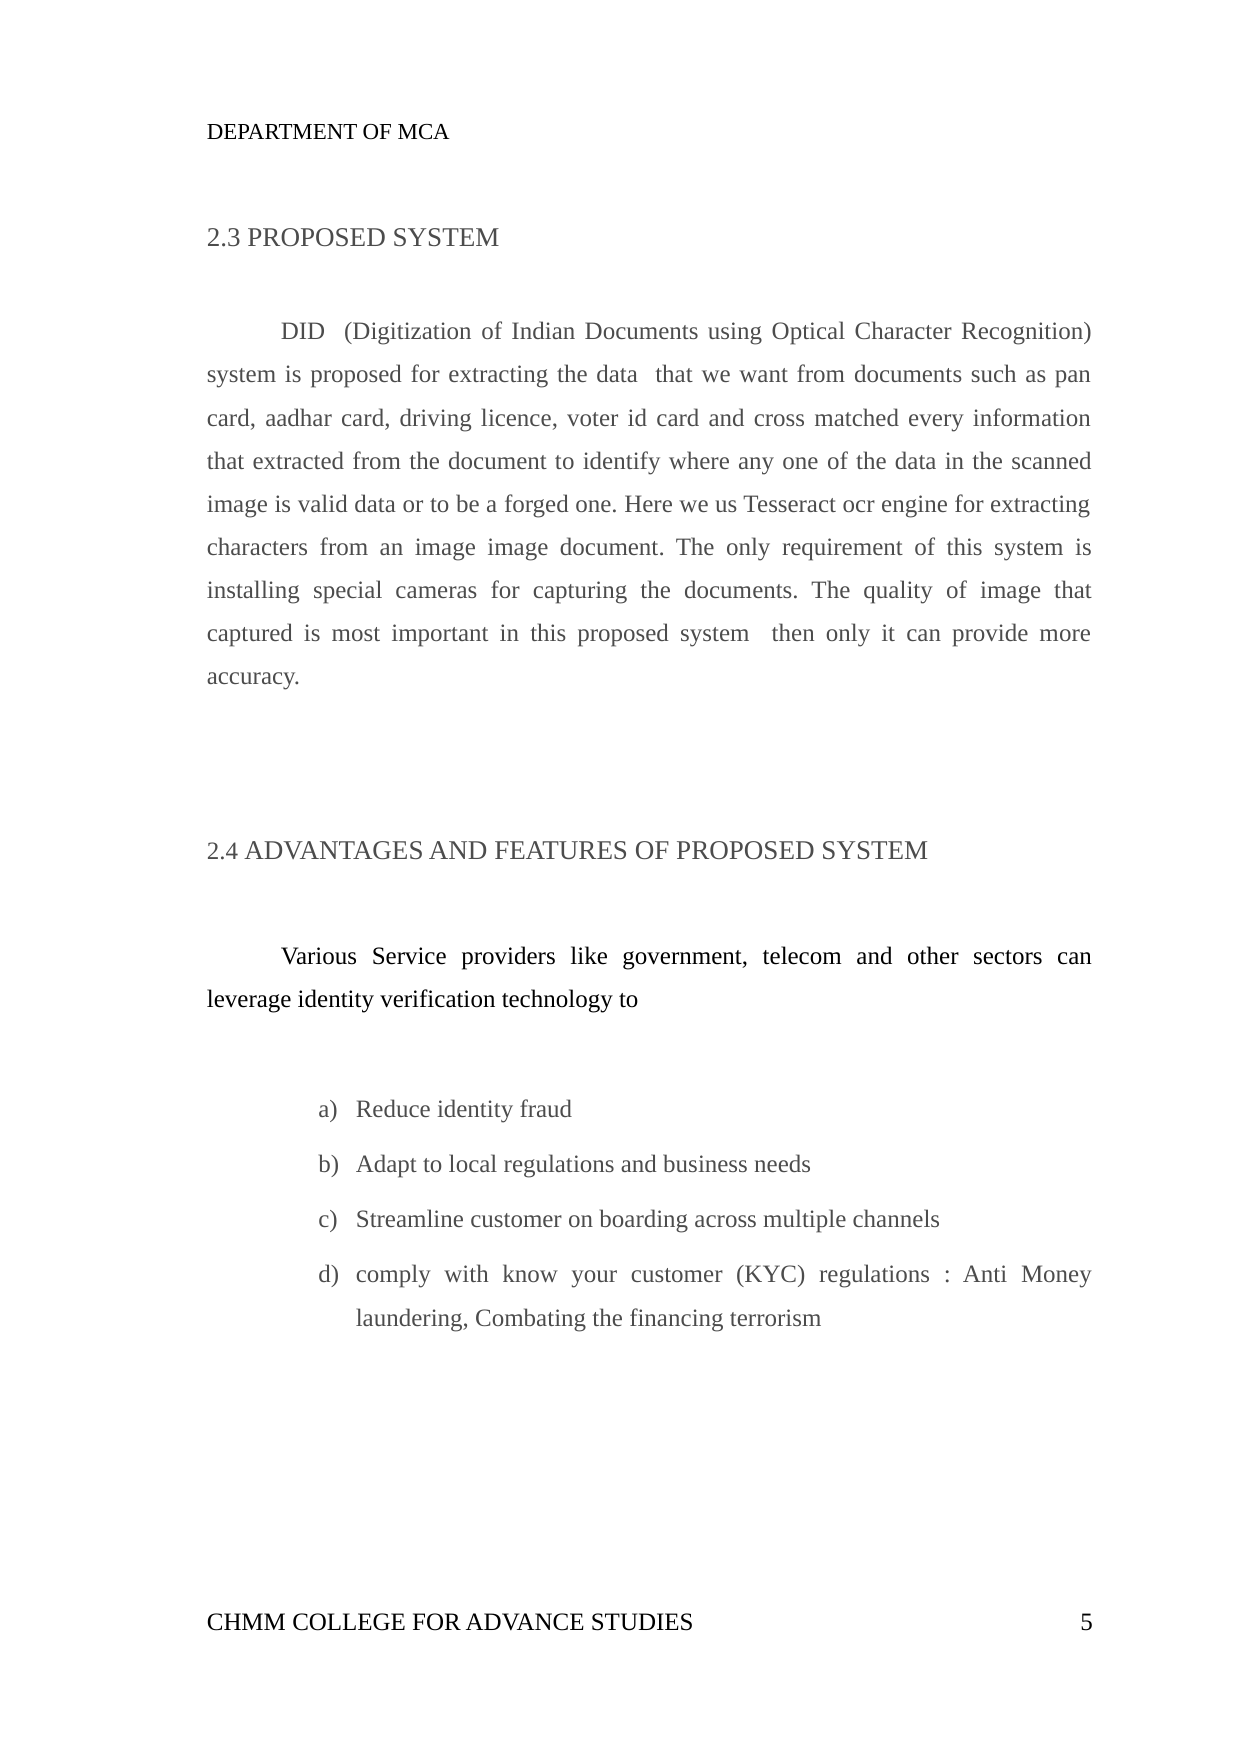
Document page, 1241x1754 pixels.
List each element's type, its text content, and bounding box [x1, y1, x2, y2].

list Reduce identity fraud [318, 1094, 1093, 1123]
text 2.3 PROPOSED SYSTEM [207, 221, 1093, 252]
text Various Service providers like government, telecom and other sectors can leverage identity verification technology to [207, 941, 1093, 1013]
list Adapt to local regulations and business needs [318, 1149, 1093, 1178]
text DID (Digitization of Indian Documents using Optical Character Recognition) system is proposed for extracting the data that we want from documents such as pan card, aadhar card, driving licence, voter id card and cross matched every information that extracted from the document to identify where any one of the data in the scanned image is valid data or to be a forged one. Here we us Tesseract ocr engine for extracting characters from an image image document. The only requirement of this system is installing special cameras for capturing the documents. The quality of image that captured is most important in this proposed system then only it can provide more accuracy. [207, 314, 1093, 690]
list Streamline customer on boarding across multiple channels [318, 1204, 1093, 1233]
list comply with know your customer (KYC) regulations : Anti Money laundering, Combating the financing terrorism [318, 1259, 1093, 1331]
text 2.4 ADVANTAGES AND FEATURES OF PROPOSED SYSTEM [207, 834, 1093, 865]
